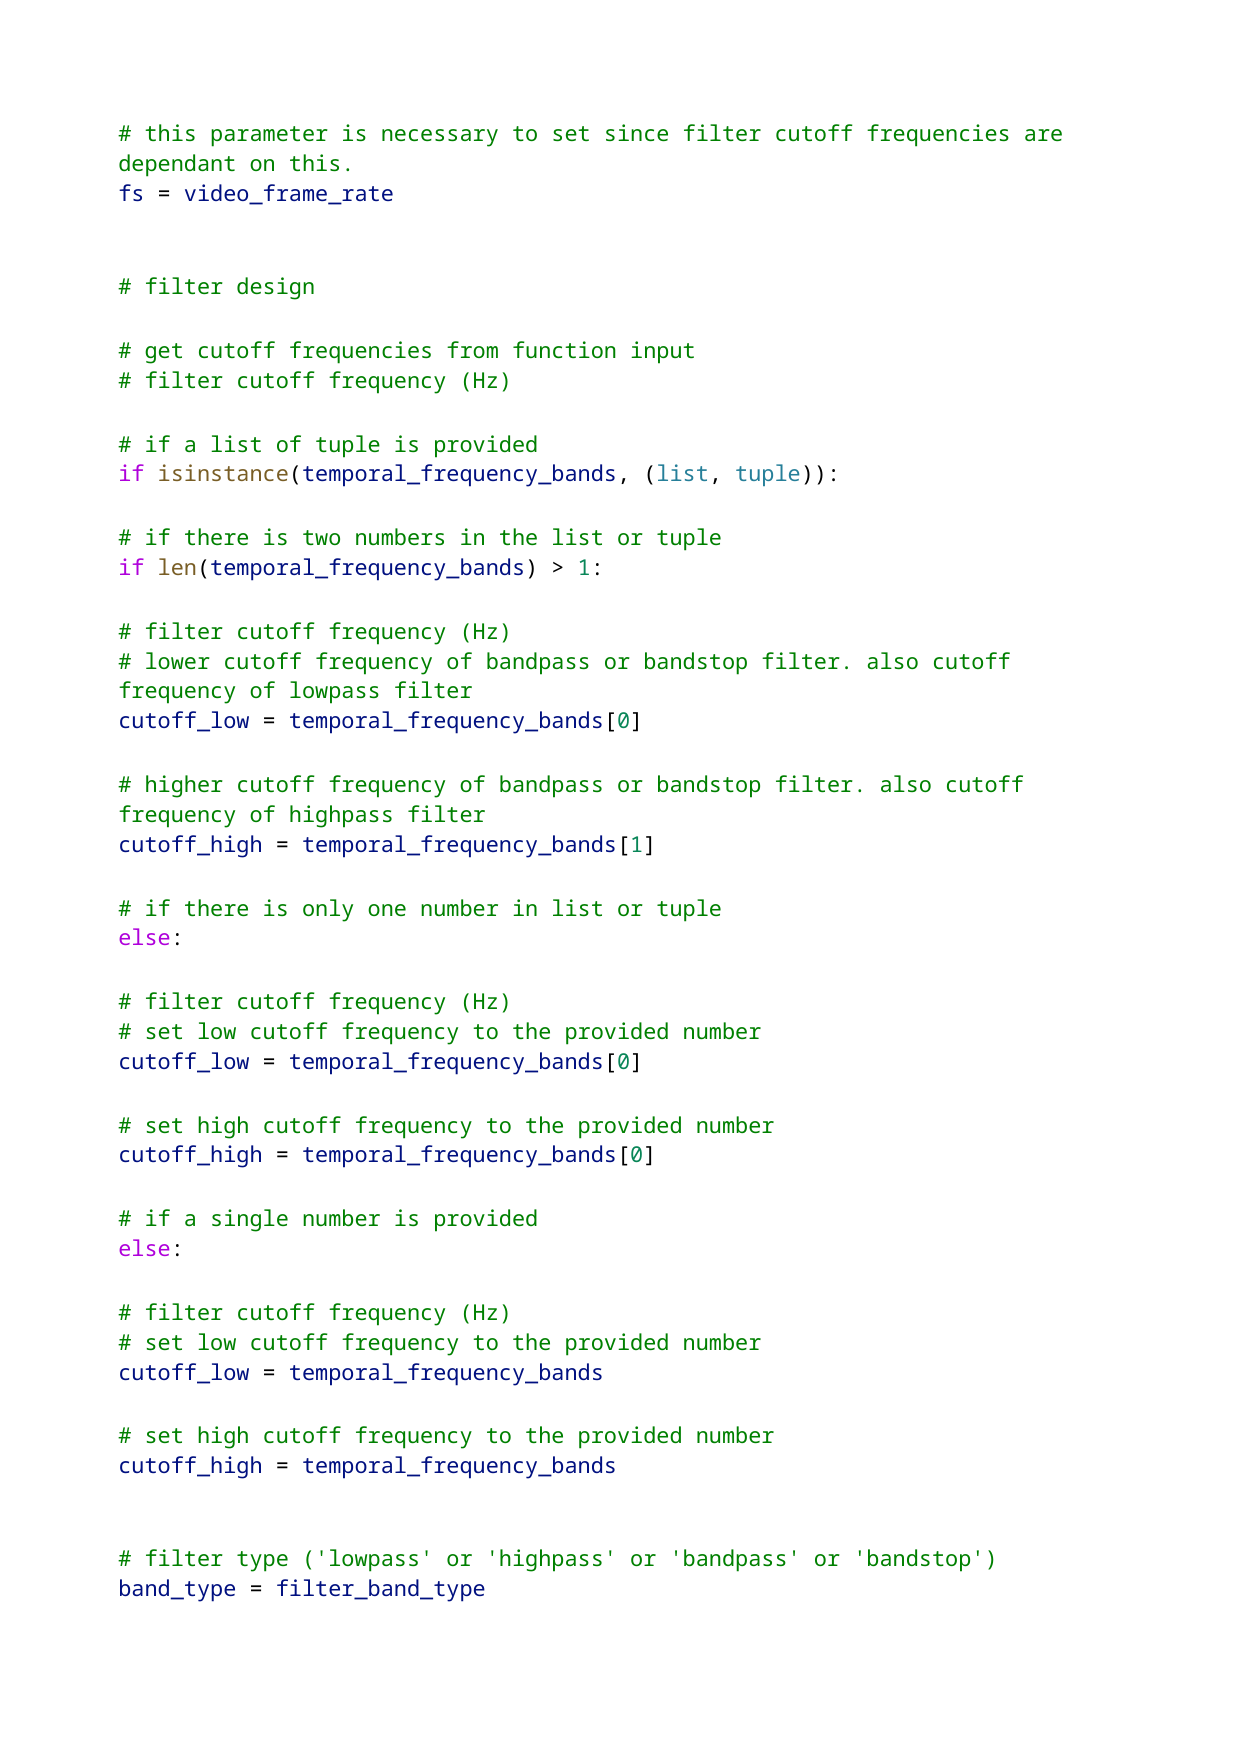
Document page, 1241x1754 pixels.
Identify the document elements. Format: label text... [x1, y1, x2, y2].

text # if a single number is provided [118, 1203, 1122, 1233]
text cutoff_high = temporal_frequency_bands[0] [118, 1139, 1122, 1169]
text fs = video_frame_rate [118, 178, 1122, 207]
text cutoff_high = temporal_frequency_bands [118, 1450, 1122, 1480]
text # if there is two numbers in the list or tuple [118, 522, 1122, 552]
text # if there is only one number in list or tuple [118, 892, 1122, 922]
text # set high cutoff frequency to the provided number [118, 1109, 1122, 1139]
text if len(temporal_frequency_bands) > 1: [118, 552, 1122, 582]
text band_type = filter_band_type [118, 1573, 1122, 1603]
text # lower cutoff frequency of bandpass or bandstop filter. also cutoff frequency of lowpass filter [118, 646, 1122, 705]
text # filter cutoff frequency (Hz) [118, 616, 1122, 646]
text # set low cutoff frequency to the provided number [118, 1016, 1122, 1046]
text # this parameter is necessary to set since filter cutoff frequencies are dependant on this. [118, 118, 1122, 178]
text else: [118, 1233, 1122, 1263]
text # set high cutoff frequency to the provided number [118, 1420, 1122, 1450]
text # higher cutoff frequency of bandpass or bandstop filter. also cutoff frequency of highpass filter [118, 769, 1122, 829]
text else: [118, 922, 1122, 952]
text if isinstance(temporal_frequency_bands, (list, tuple)): [118, 458, 1122, 488]
text # filter type ('lowpass' or 'highpass' or 'bandpass' or 'bandstop') [118, 1543, 1122, 1573]
text cutoff_low = temporal_frequency_bands [118, 1356, 1122, 1386]
text cutoff_high = temporal_frequency_bands[1] [118, 829, 1122, 858]
text # filter cutoff frequency (Hz) [118, 986, 1122, 1016]
text # get cutoff frequencies from function input [118, 335, 1122, 365]
text cutoff_low = temporal_frequency_bands[0] [118, 705, 1122, 735]
text # filter cutoff frequency (Hz) [118, 1297, 1122, 1327]
text # if a list of tuple is provided [118, 428, 1122, 458]
text # filter cutoff frequency (Hz) [118, 365, 1122, 394]
text # set low cutoff frequency to the provided number [118, 1327, 1122, 1356]
text cutoff_low = temporal_frequency_bands[0] [118, 1046, 1122, 1076]
text # filter design [118, 271, 1122, 301]
